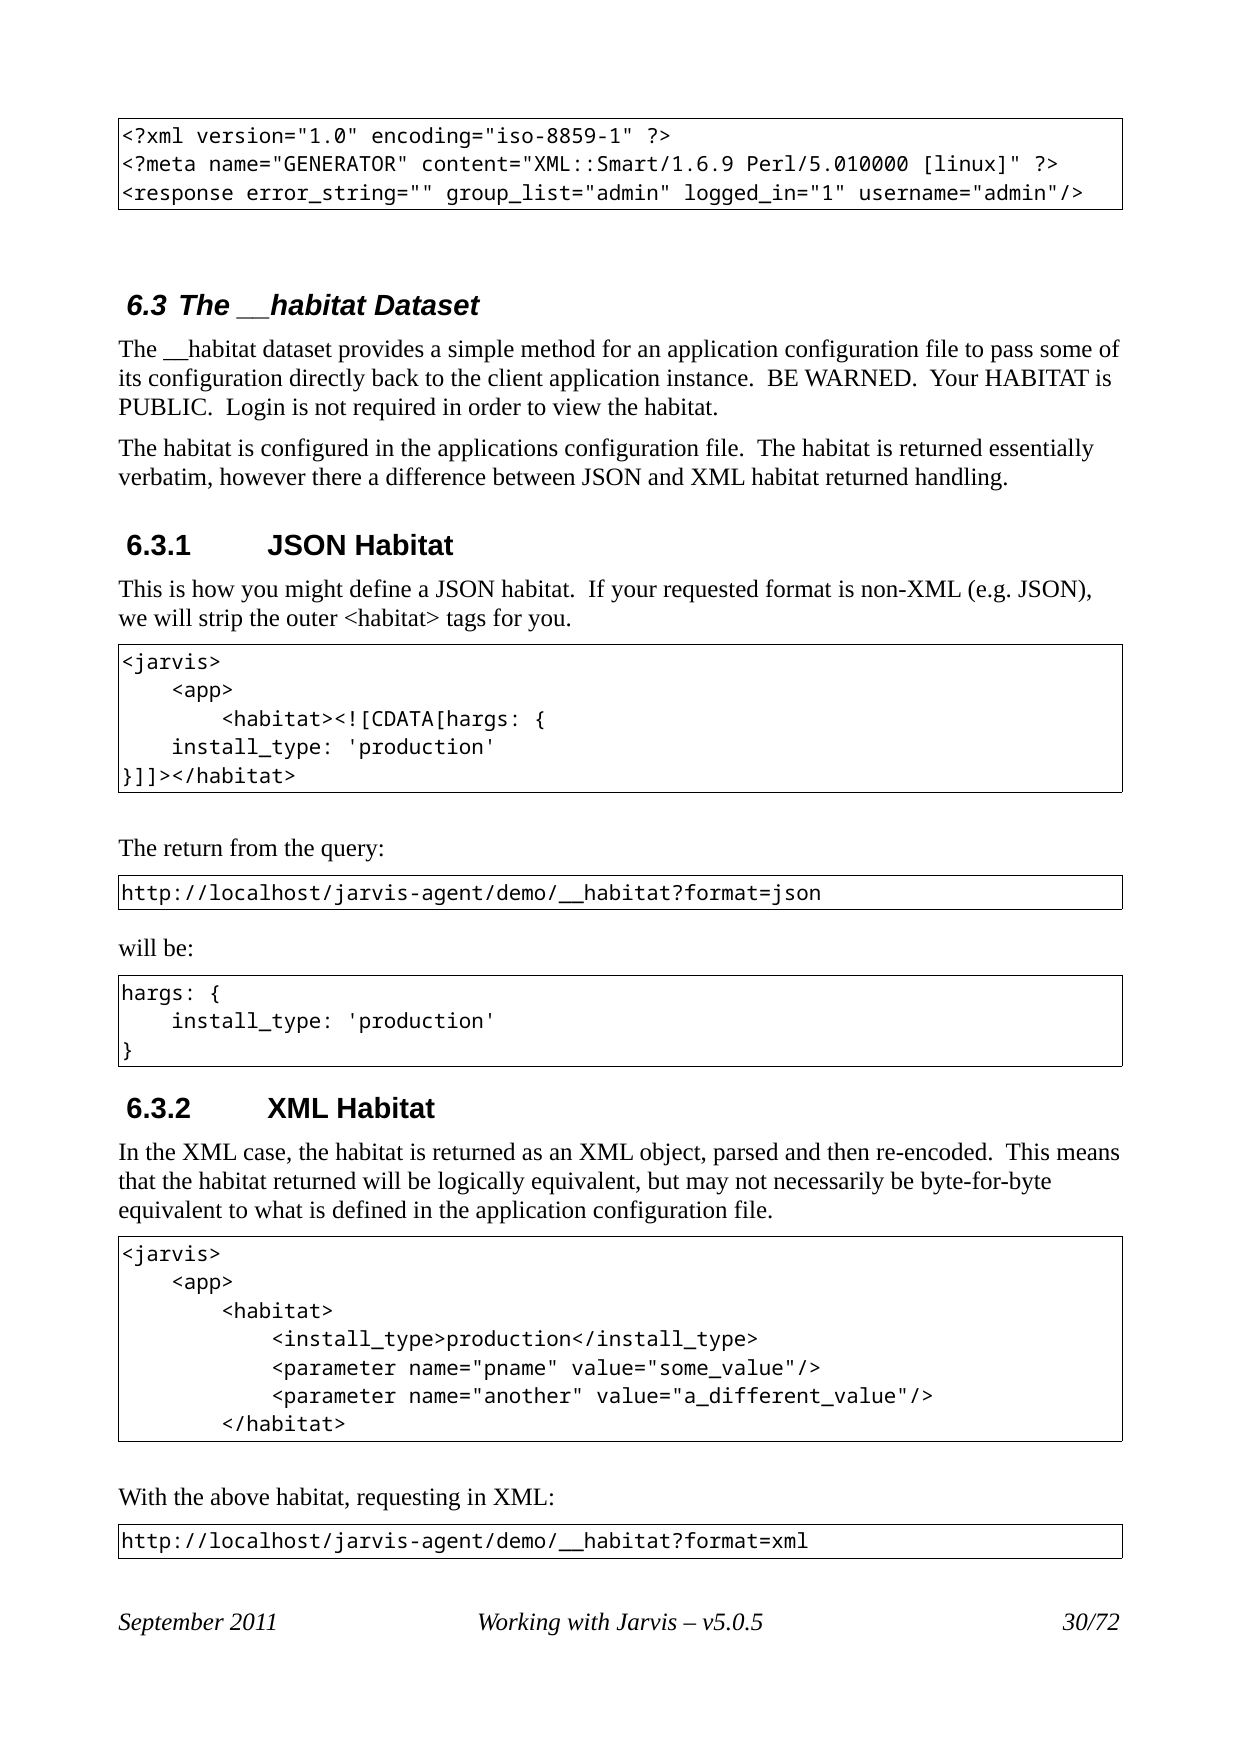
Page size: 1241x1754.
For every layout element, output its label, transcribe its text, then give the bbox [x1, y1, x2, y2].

text hargs: { [119, 976, 1122, 1003]
text The return from the query: [118, 833, 1122, 862]
text <habitat> [119, 1293, 1122, 1321]
text http://localhost/jarvis-agent/demo/__habitat?format=xml [119, 1525, 1122, 1558]
text <?meta name="GENERATOR" content="XML::Smart/1.6.9 Perl/5.010000 [linux]" ?> [119, 147, 1122, 175]
text <habitat><![CDATA[hargs: { [119, 701, 1122, 729]
text The __habitat dataset provides a simple method for an application configuration file to pass some of its configuration directly back to the client application instance. BE WARNED. Your HABITAT is PUBLIC. Login is not required in order to view the habitat. [118, 334, 1122, 421]
text <jarvis> [119, 645, 1122, 672]
text <parameter name="another" value="a_different_value"/> [119, 1378, 1122, 1407]
text }]]></habitat> [119, 758, 1122, 792]
text install_type: 'production' [119, 1003, 1122, 1032]
text The habitat is configured in the applications configuration file. The habitat is returned essentially verbatim, however there a difference between JSON and XML habitat returned handling. [118, 433, 1122, 491]
subtitle The __habitat Dataset [118, 288, 1122, 322]
text <install_type>production</install_type> [119, 1321, 1122, 1350]
text </habitat> [119, 1407, 1122, 1441]
text <response error_string="" group_list="admin" logged_in="1" username="admin"/> [119, 175, 1122, 209]
text http://localhost/jarvis-agent/demo/__habitat?format=json [119, 876, 1122, 909]
text This is how you might define a JSON habitat. If your requested format is non-XML (e.g. JSON), we will strip the outer <habitat> tags for you. [118, 574, 1122, 632]
text <app> [119, 672, 1122, 701]
text } [119, 1032, 1122, 1066]
text <app> [119, 1264, 1122, 1293]
subtitle JSON Habitat [118, 528, 1122, 562]
subtitle XML Habitat [118, 1091, 1122, 1125]
text <parameter name="pname" value="some_value"/> [119, 1350, 1122, 1378]
text <jarvis> [119, 1237, 1122, 1264]
text <?xml version="1.0" encoding="iso-8859-1" ?> [119, 119, 1122, 147]
text install_type: 'production' [119, 729, 1122, 758]
text In the XML case, the habitat is returned as an XML object, parsed and then re-encoded. This means that the habitat returned will be logically equivalent, but may not necessarily be byte-for-byte equivalent to what is defined in the application configuration file. [118, 1137, 1122, 1223]
text With the above habitat, requesting in XML: [118, 1482, 1122, 1511]
text will be: [118, 933, 1122, 962]
